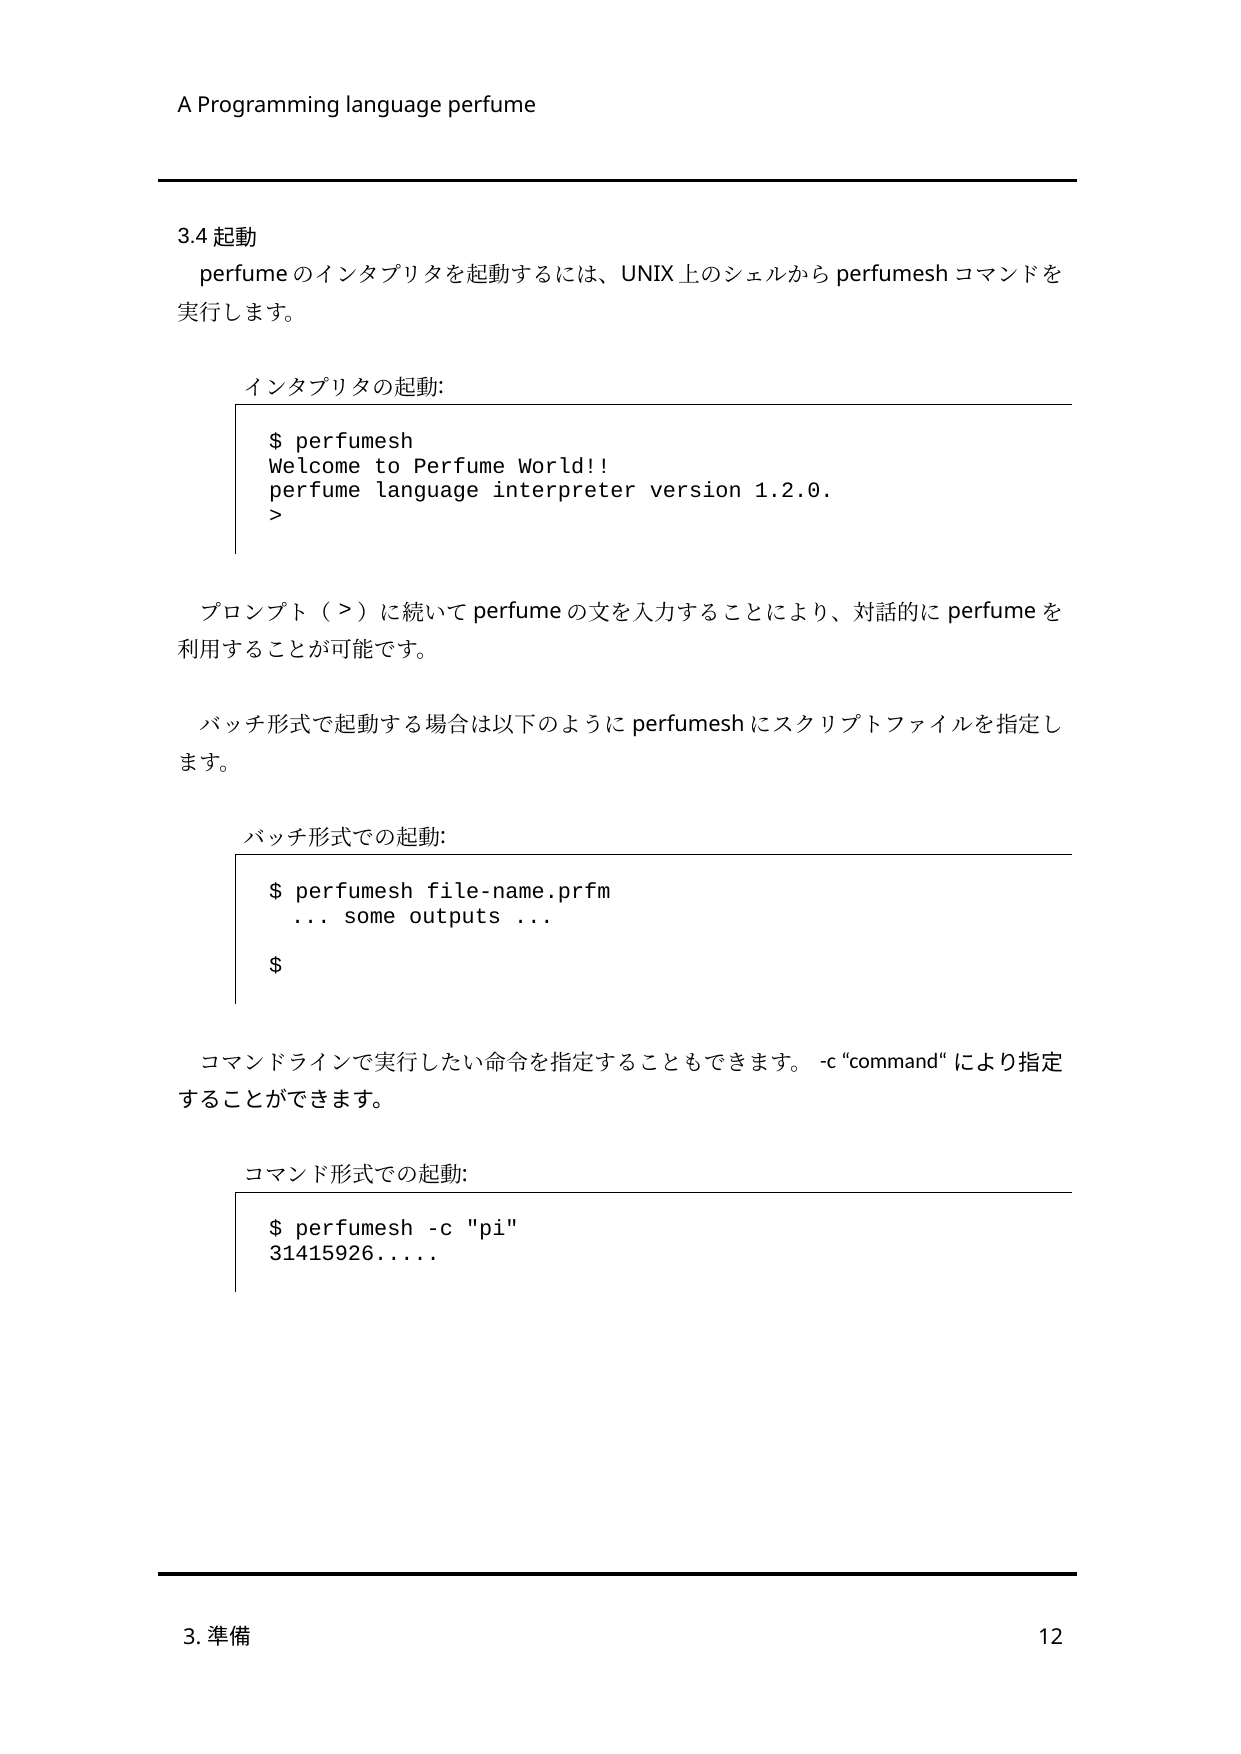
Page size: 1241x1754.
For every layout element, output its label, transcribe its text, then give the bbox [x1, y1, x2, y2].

table_header $ perfumesh Welcome to Perfume World!! perfume language interpreter version 1.2.0. > [236, 405, 1072, 554]
text バッチ形式で起動する場合は以下のようにperfumeshにスクリプトファイルを指定します。 [177, 704, 1063, 779]
text バッチ形式での起動: [243, 817, 1063, 854]
text インタプリタの起動: [243, 367, 1063, 404]
text コマンド形式での起動: [243, 1154, 1063, 1192]
text プロンプト（ > ）に続いてperfumeの文を入力することにより、対話的にperfumeを利用することが可能です。 [177, 592, 1063, 667]
subtitle 3.4 起動 [177, 217, 1063, 254]
text コマンドラインで実行したい命令を指定することもできます。 -c “command“ により指定することができます。 [177, 1042, 1063, 1117]
text perfumeのインタプリタを起動するには、UNIX上のシェルからperfumeshコマンドを実行します。 [177, 254, 1063, 329]
table_header $ perfumesh -c "pi" 31415926..... [236, 1193, 1072, 1292]
table_header $ perfumesh file-name.prfm ... some outputs ... $ [236, 855, 1072, 1004]
